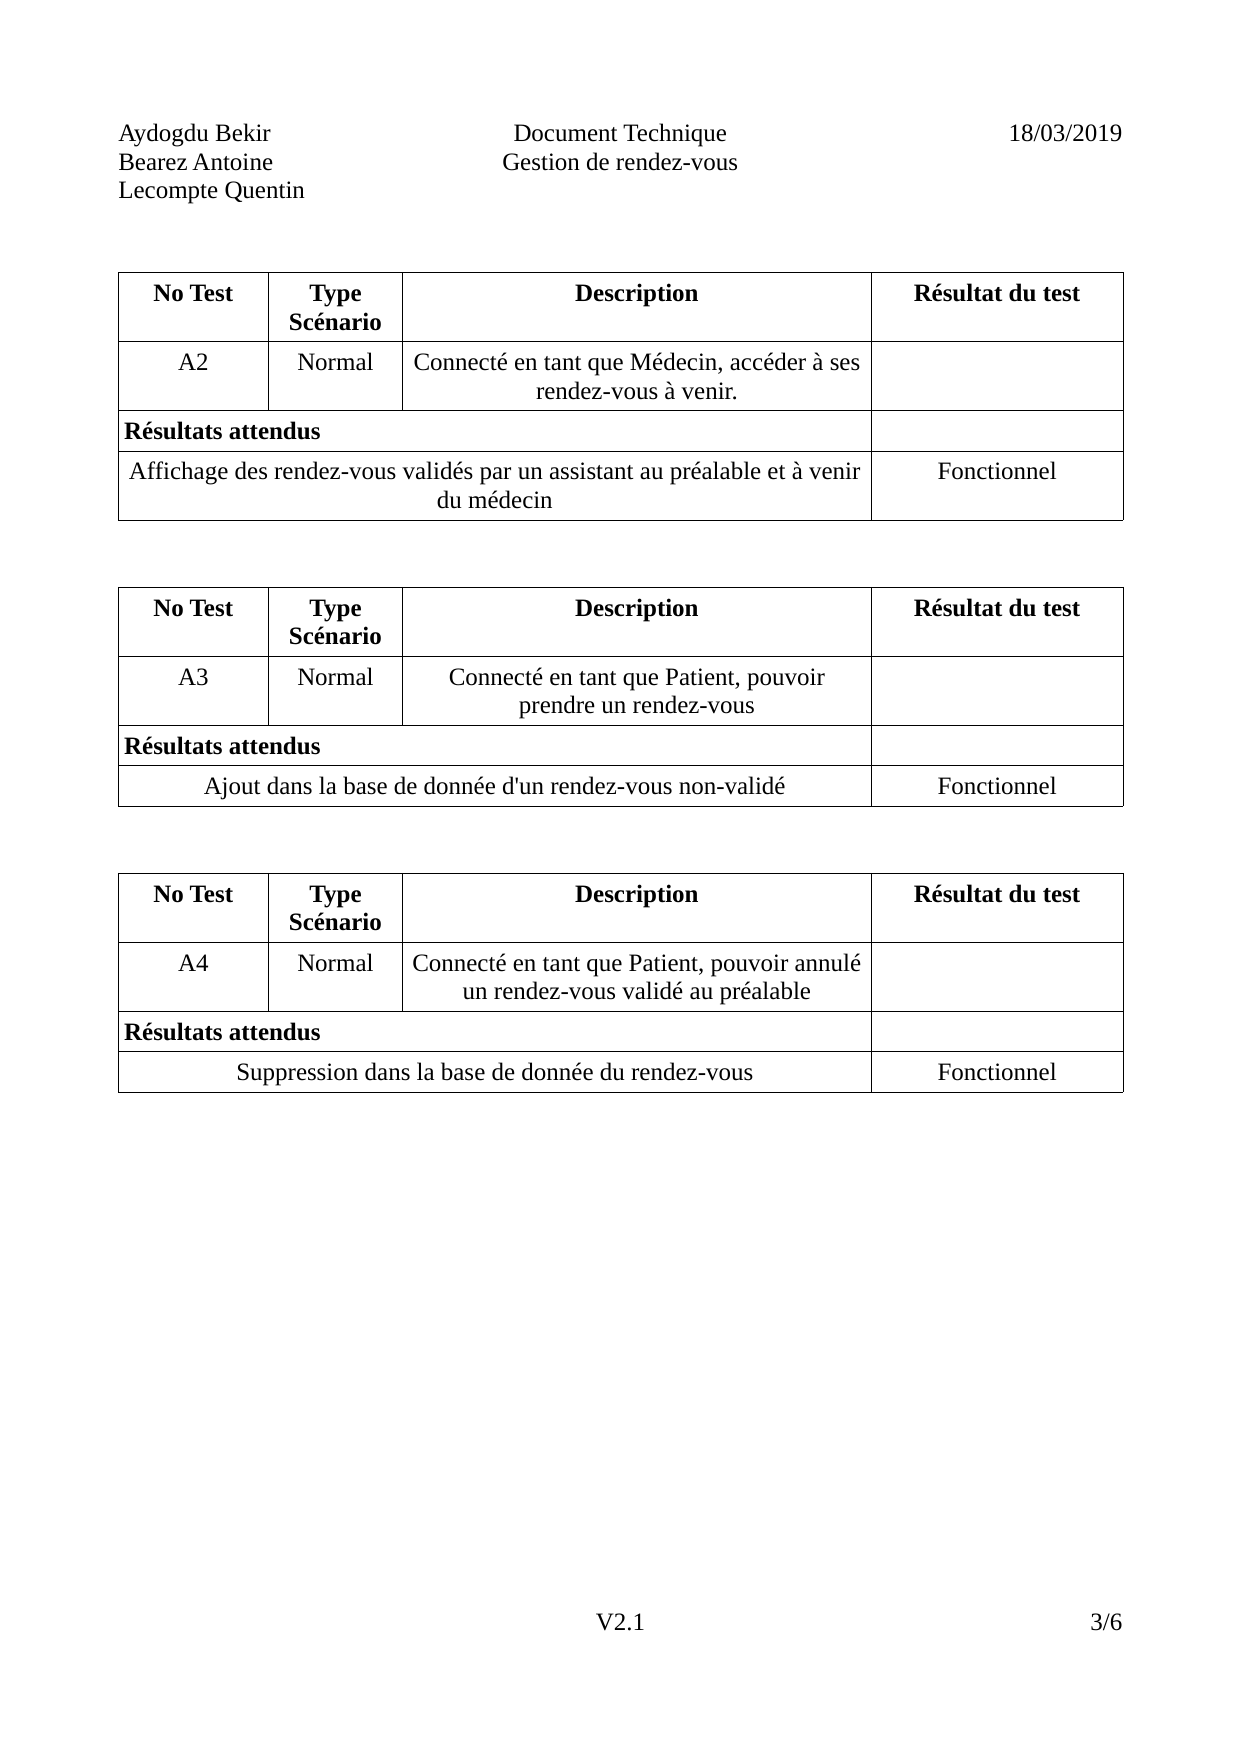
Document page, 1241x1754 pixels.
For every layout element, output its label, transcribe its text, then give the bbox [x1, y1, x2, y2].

table_header No Test [119, 588, 268, 656]
table_cell [872, 411, 1123, 451]
table_cell Fonctionnel [872, 766, 1123, 806]
table_cell Connecté en tant que Patient, pouvoir prendre un rendez-vous [403, 657, 871, 725]
table_cell Résultats attendus [119, 726, 871, 765]
table_header Description [403, 273, 871, 341]
table_cell Connecté en tant que Médecin, accéder à ses rendez-vous à venir. [403, 342, 871, 410]
table_header Description [403, 588, 871, 656]
table_header No Test [119, 273, 268, 341]
table_header Résultat du test [872, 273, 1123, 341]
table_header Description [403, 874, 871, 942]
table_header Type Scénario [269, 874, 402, 942]
table_cell [872, 1012, 1123, 1051]
table_cell [872, 943, 1123, 1011]
table_cell Connecté en tant que Patient, pouvoir annulé un rendez-vous validé au préalable [403, 943, 871, 1011]
table_cell A2 [119, 342, 268, 410]
table_cell Fonctionnel [872, 452, 1123, 520]
table_header No Test [119, 874, 268, 942]
table_header Résultat du test [872, 874, 1123, 942]
table_cell Normal [269, 342, 402, 410]
table_header Type Scénario [269, 273, 402, 341]
table_cell Affichage des rendez-vous validés par un assistant au préalable et à venir du médecin [119, 452, 871, 520]
table_cell A3 [119, 657, 268, 725]
table_header Type Scénario [269, 588, 402, 656]
table_cell [872, 657, 1123, 725]
table_cell Suppression dans la base de donnée du rendez-vous [119, 1052, 871, 1092]
table_cell [872, 726, 1123, 765]
table_cell [872, 342, 1123, 410]
table_cell Normal [269, 657, 402, 725]
table_cell Fonctionnel [872, 1052, 1123, 1092]
table_cell Normal [269, 943, 402, 1011]
table_header Résultat du test [872, 588, 1123, 656]
table_cell Résultats attendus [119, 1012, 871, 1051]
table_cell Ajout dans la base de donnée d'un rendez-vous non-validé [119, 766, 871, 806]
table_cell A4 [119, 943, 268, 1011]
table_cell Résultats attendus [119, 411, 871, 451]
